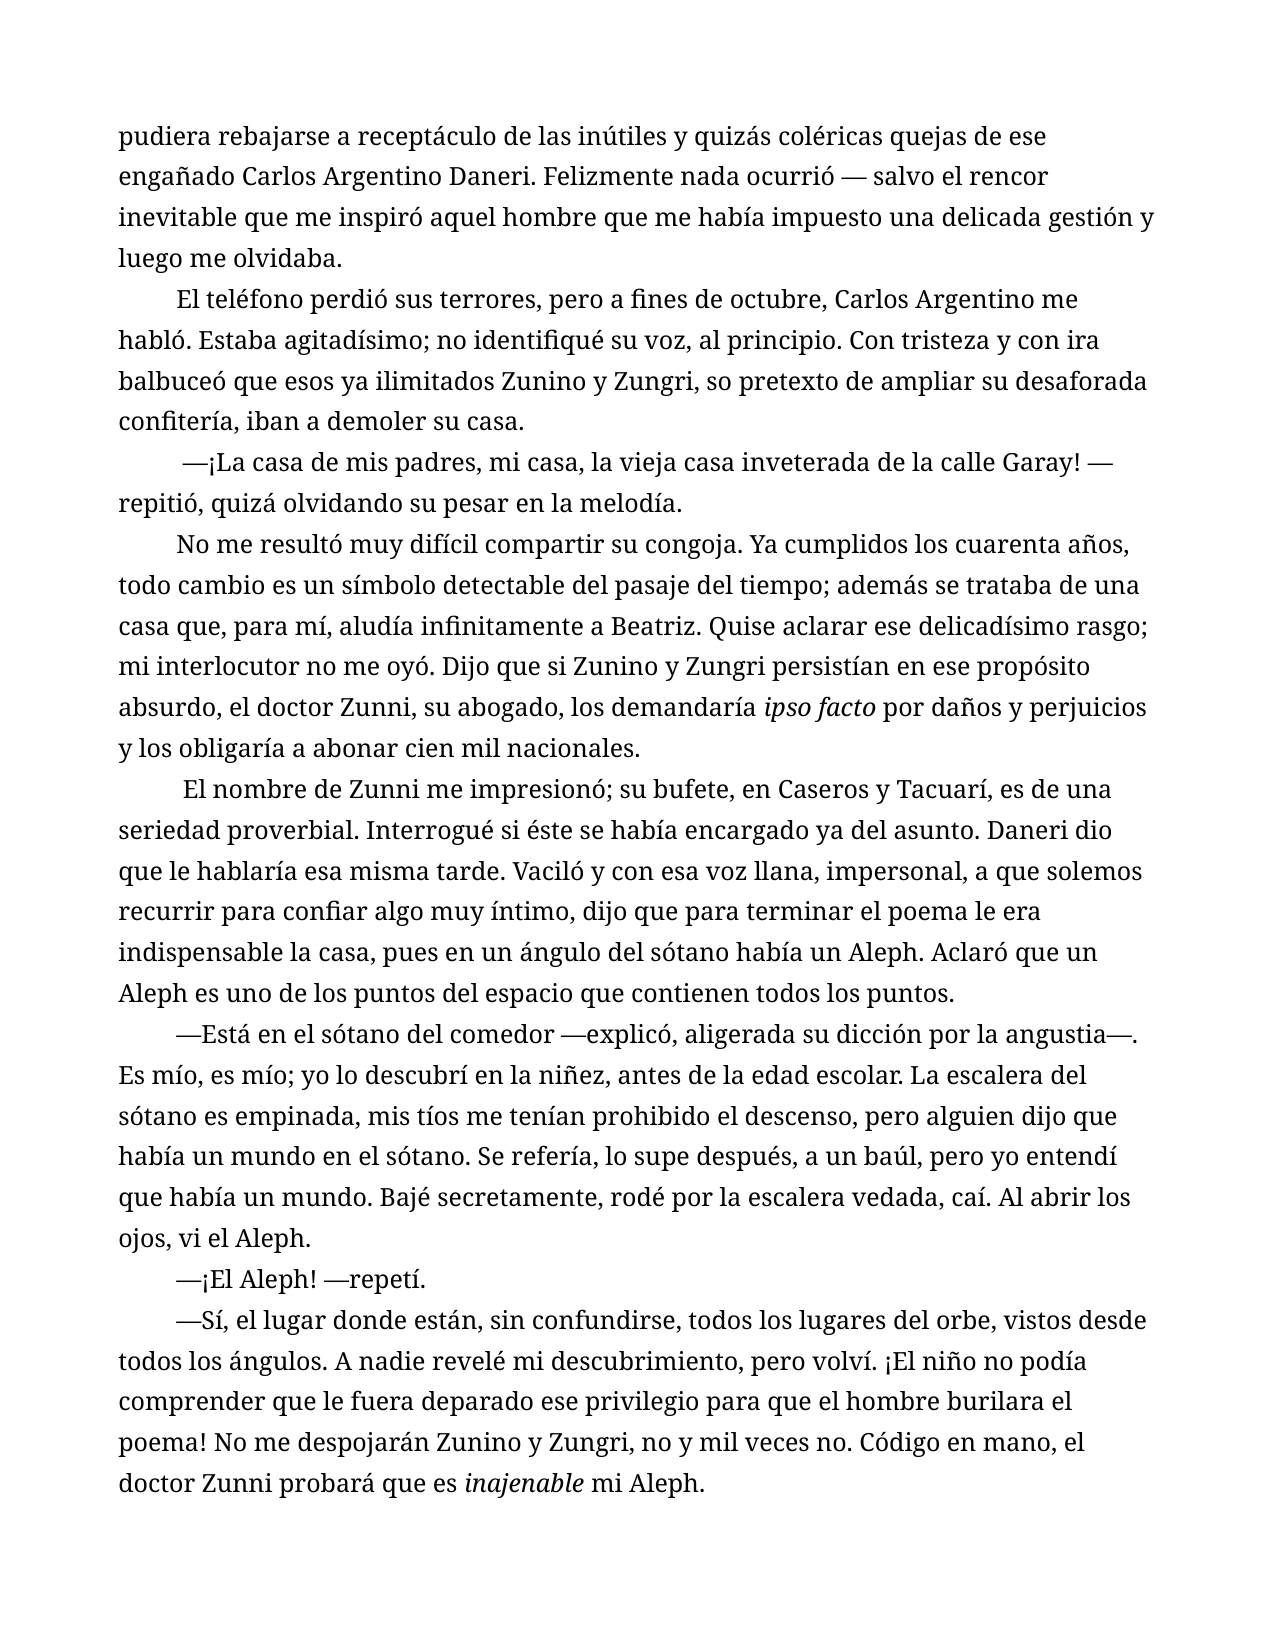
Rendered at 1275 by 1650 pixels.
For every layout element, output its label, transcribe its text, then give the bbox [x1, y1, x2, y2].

text pudiera rebajarse a receptáculo de las inútiles y quizás coléricas quejas de ese engañado Carlos Argentino Daneri. Felizmente nada ocurrió — salvo el rencor inevitable que me inspiró aquel hombre que me había impuesto una delicada gestión y luego me olvidaba. El teléfono perdió sus terrores, pero a fines de octubre, Carlos Argentino me habló. Estaba agitadísimo; no identifiqué su voz, al principio. Con tristeza y con ira balbuceó que esos ya ilimitados Zunino y Zungri, so pretexto de ampliar su desaforada confitería, iban a demoler su casa. —¡La casa de mis padres, mi casa, la vieja casa inveterada de la calle Garay! —repitió, quizá olvidando su pesar en la melodía. No me resultó muy difícil compartir su congoja. Ya cumplidos los cuarenta años, todo cambio es un símbolo detectable del pasaje del tiempo; además se trataba de una casa que, para mí, aludía infinitamente a Beatriz. Quise aclarar ese delicadísimo rasgo; mi interlocutor no me oyó. Dijo que si Zunino y Zungri persistían en ese propósito absurdo, el doctor Zunni, su abogado, los demandaría ipso facto por daños y perjuicios y los obligaría a abonar cien mil nacionales. El nombre de Zunni me impresionó; su bufete, en Caseros y Tacuarí, es de una seriedad proverbial. Interrogué si éste se había encargado ya del asunto. Daneri dio que le hablaría esa misma tarde. Vaciló y con esa voz llana, impersonal, a que solemos recurrir para confiar algo muy íntimo, dijo que para terminar el poema le era indispensable la casa, pues en un ángulo del sótano había un Aleph. Aclaró que un Aleph es uno de los puntos del espacio que contienen todos los puntos. —Está en el sótano del comedor —explicó, aligerada su dicción por la angustia—. Es mío, es mío; yo lo descubrí en la niñez, antes de la edad escolar. La escalera del sótano es empinada, mis tíos me tenían prohibido el descenso, pero alguien dijo que había un mundo en el sótano. Se refería, lo supe después, a un baúl, pero yo entendí que había un mundo. Bajé secretamente, rodé por la escalera vedada, caí. Al abrir los ojos, vi el Aleph. —¡El Aleph! —repetí. —Sí, el lugar donde están, sin confundirse, todos los lugares del orbe, vistos desde todos los ángulos. A nadie revelé mi descubrimiento, pero volví. ¡El niño no podía comprender que le fuera deparado ese privilegio para que el hombre burilara el poema! No me despojarán Zunino y Zungri, no y mil veces no. Código en mano, el doctor Zunni probará que es inajenable mi Aleph. [118, 118, 1157, 1500]
